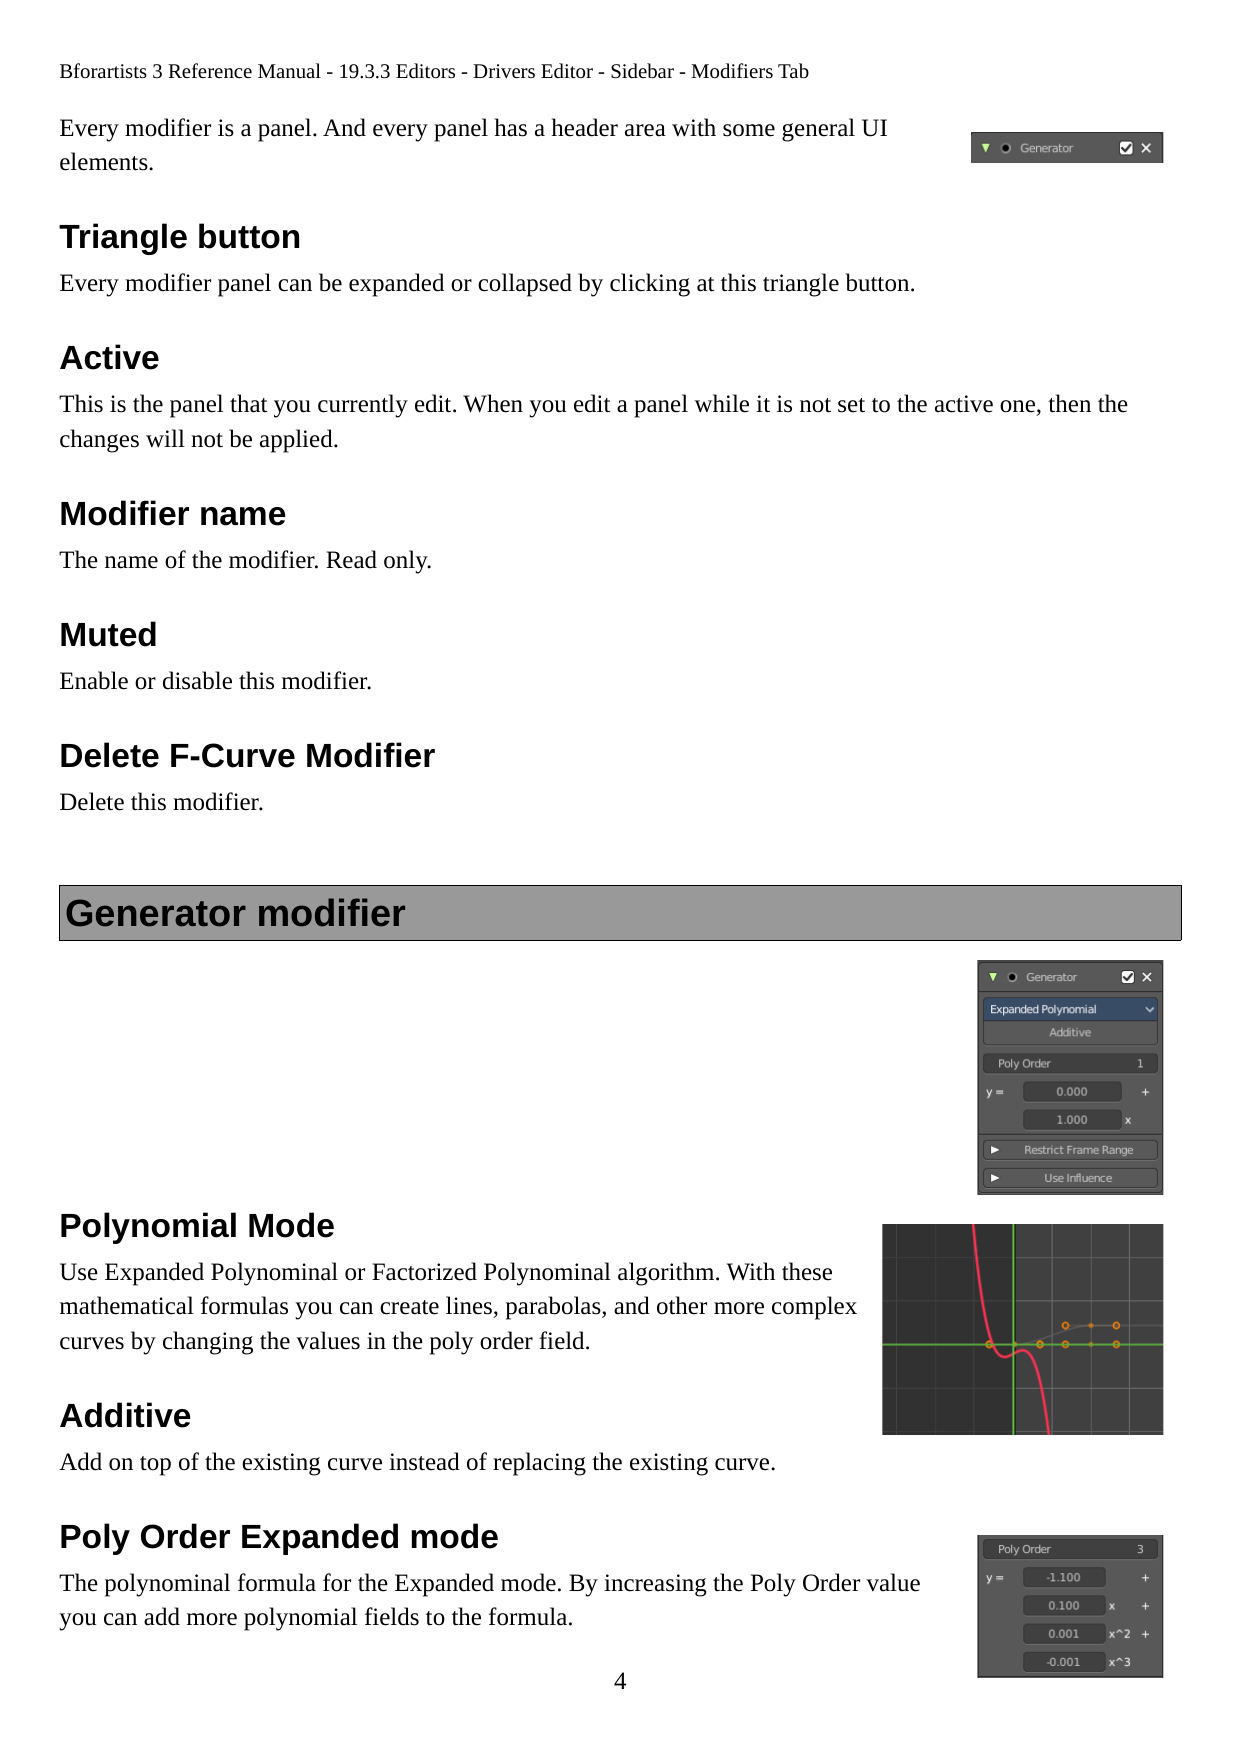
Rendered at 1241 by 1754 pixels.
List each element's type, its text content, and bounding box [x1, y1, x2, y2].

text Use Expanded Polynominal or Factorized Polynominal algorithm. With these mathematical formulas you can create lines, parabolas, and other more complex curves by changing the values in the poly order field. [59, 1257, 882, 1354]
text The polynominal formula for the Expanded mode. By increasing the Poly Order value you can add more polynomial fields to the formula. [59, 1568, 977, 1631]
subtitle Muted [59, 614, 1181, 653]
text Every modifier is a panel. And every panel has a header area with some general UI elements. [59, 113, 1181, 176]
subtitle Delete F-Curve Modifier [59, 736, 1181, 774]
subtitle Triangle button [59, 217, 1181, 256]
subtitle [1164, 1396, 1181, 1434]
text Enable or disable this modifier. [59, 666, 1181, 694]
subtitle Modifier name [59, 493, 1181, 532]
picture [977, 1535, 1164, 1678]
text Add on top of the existing curve instead of replacing the existing curve. [59, 1447, 1181, 1476]
text The name of the modifier. Read only. [59, 545, 1181, 573]
subtitle Poly Order Expanded mode [59, 1517, 1181, 1555]
picture [882, 1224, 1164, 1435]
subtitle Additive [59, 1396, 882, 1434]
text Every modifier panel can be expanded or collapsed by clicking at this triangle button. [59, 268, 1181, 297]
text Delete this modifier. [59, 787, 1181, 816]
table_header Generator modifier [60, 886, 1181, 940]
subtitle Polynomial Mode [59, 1206, 1181, 1244]
picture [971, 132, 1164, 163]
text This is the panel that you currently edit. When you edit a panel while it is not set to the active one, then the changes will not be applied. [59, 389, 1181, 452]
subtitle Active [59, 338, 1181, 377]
picture [977, 960, 1164, 1195]
